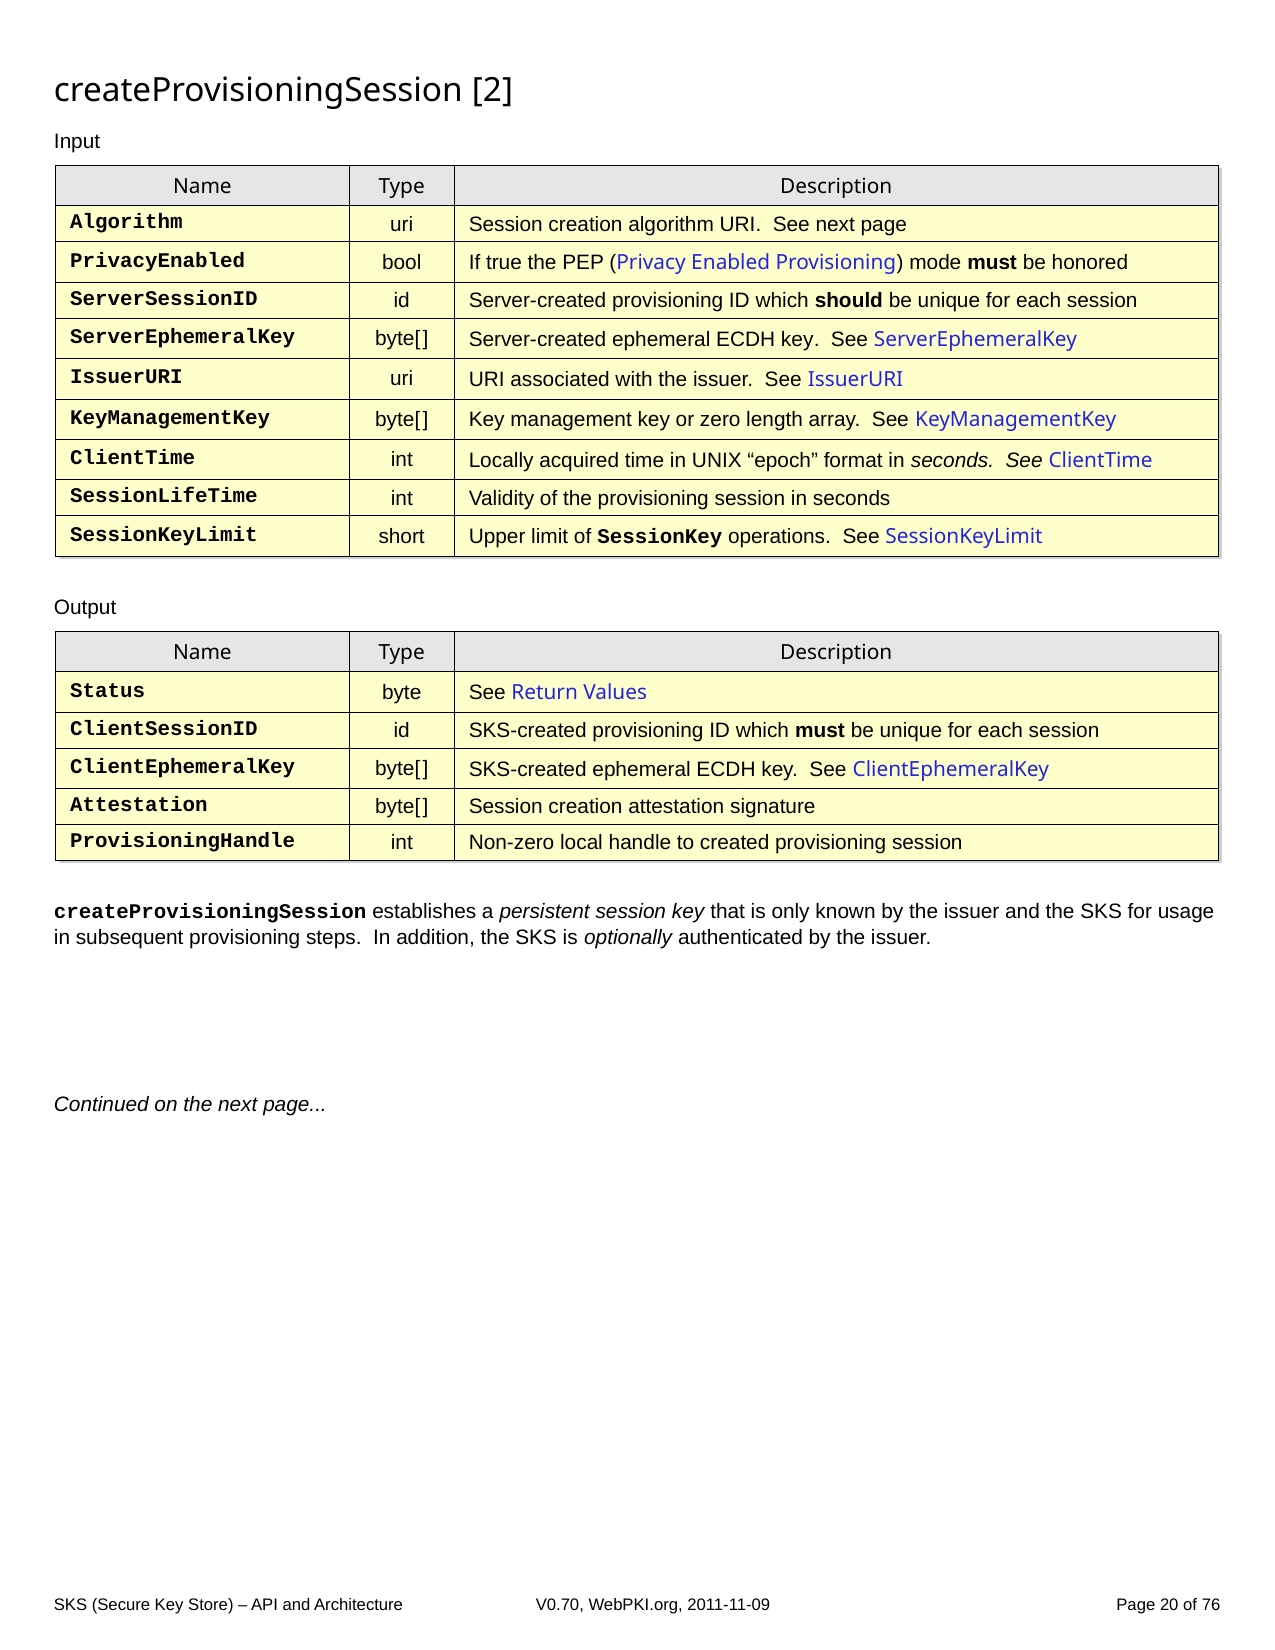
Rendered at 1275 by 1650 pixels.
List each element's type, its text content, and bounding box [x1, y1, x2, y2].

table_cell bool [350, 242, 454, 282]
table_header Description [455, 166, 1218, 205]
table_cell int [350, 825, 454, 860]
text createProvisioningSession establishes a persistent session key that is only known by the issuer and the SKS for usage in subsequent provisioning steps. In addition, the SKS is optionally authenticated by the issuer. [54, 899, 1221, 949]
table_cell ProvisioningHandle [56, 825, 349, 860]
text Continued on the next page... [54, 1092, 1221, 1116]
table_header Description [455, 632, 1218, 671]
table_cell Attestation [56, 789, 349, 824]
table_cell If true the PEP (Privacy Enabled Provisioning) mode must be honored [455, 242, 1218, 282]
table_cell Session creation algorithm URI. See next page [455, 206, 1218, 241]
table_cell Non-zero local handle to created provisioning session [455, 825, 1218, 860]
table_cell Key management key or zero length array. See KeyManagementKey [455, 400, 1218, 439]
table_header Type [350, 166, 454, 205]
table_cell IssuerURI [56, 359, 349, 398]
subtitle createProvisioningSession [2] [54, 66, 1221, 111]
table_header Type [350, 632, 454, 671]
table_cell Status [56, 672, 349, 712]
table_cell Server-created provisioning ID which should be unique for each session [455, 283, 1218, 318]
table_cell SessionKeyLimit [56, 516, 349, 556]
table_cell byte [350, 672, 454, 712]
table_cell URI associated with the issuer. See IssuerURI [455, 359, 1218, 398]
table_cell KeyManagementKey [56, 400, 349, 439]
table_cell PrivacyEnabled [56, 242, 349, 282]
table_cell Algorithm [56, 206, 349, 241]
table_cell Session creation attestation signature [455, 789, 1218, 824]
table_cell Validity of the provisioning session in seconds [455, 480, 1218, 515]
table_cell int [350, 480, 454, 515]
text Output [54, 595, 1221, 619]
table_cell int [350, 440, 454, 479]
table_cell Locally acquired time in UNIX “epoch” format in seconds. See ClientTime [455, 440, 1218, 479]
table_cell ServerSessionID [56, 283, 349, 318]
table_cell id [350, 283, 454, 318]
table_cell uri [350, 359, 454, 398]
table_cell Server-created ephemeral ECDH key. See ServerEphemeralKey [455, 319, 1218, 358]
table_cell short [350, 516, 454, 556]
table_cell byte[ ] [350, 749, 454, 788]
table_cell ClientTime [56, 440, 349, 479]
table_cell SessionLifeTime [56, 480, 349, 515]
table_cell ClientEphemeralKey [56, 749, 349, 788]
table_cell uri [350, 206, 454, 241]
table_cell SKS-created ephemeral ECDH key. See ClientEphemeralKey [455, 749, 1218, 788]
table_cell See Return Values [455, 672, 1218, 712]
table_cell byte[ ] [350, 319, 454, 358]
table_cell Upper limit of SessionKey operations. See SessionKeyLimit [455, 516, 1218, 556]
table_header Name [56, 632, 349, 671]
table_header Name [56, 166, 349, 205]
table_cell ClientSessionID [56, 713, 349, 748]
table_cell ServerEphemeralKey [56, 319, 349, 358]
table_cell byte[ ] [350, 400, 454, 439]
table_cell SKS-created provisioning ID which must be unique for each session [455, 713, 1218, 748]
text Input [54, 129, 1221, 153]
table_cell id [350, 713, 454, 748]
table_cell byte[ ] [350, 789, 454, 824]
